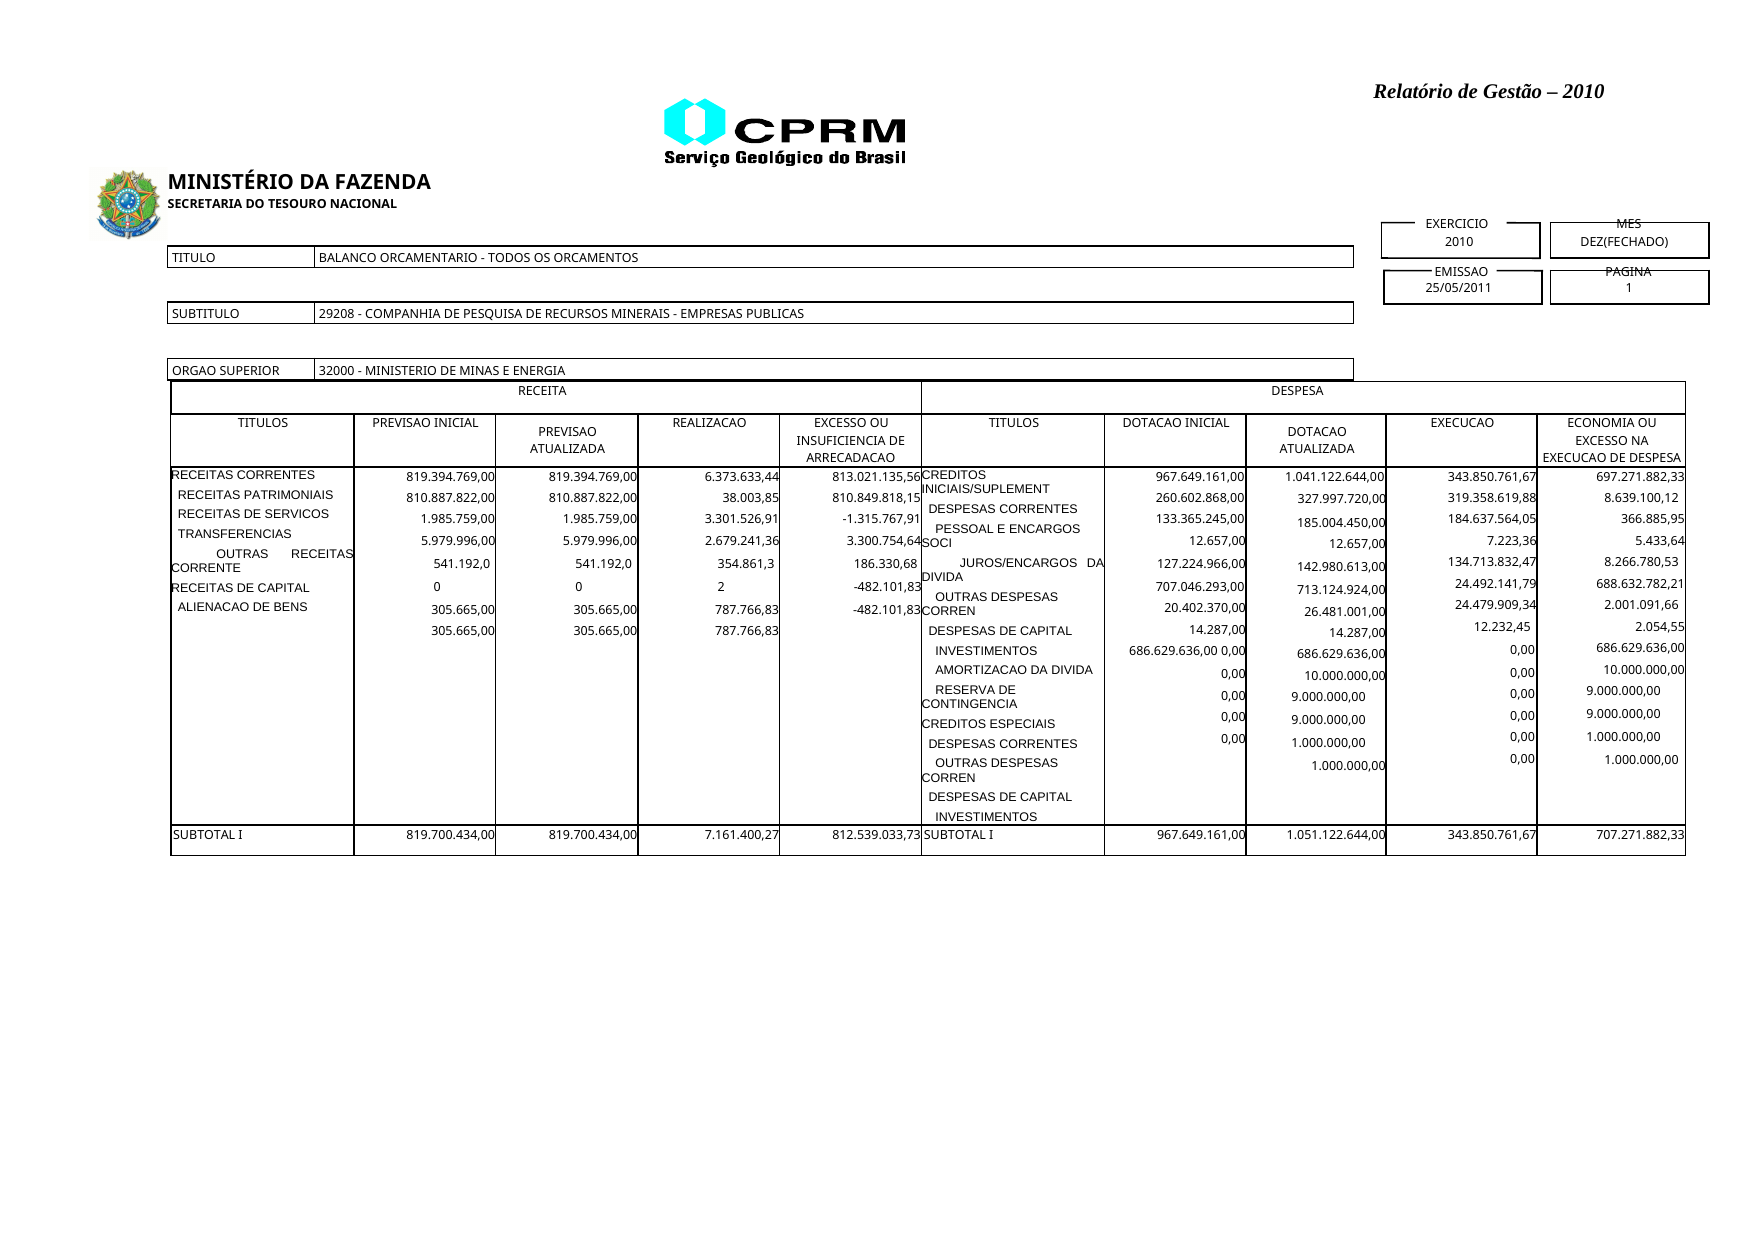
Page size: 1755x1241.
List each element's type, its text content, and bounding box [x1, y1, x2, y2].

table_cell 6.373.633,44 38.003,85 3.301.526,91 2.679.241,36 354.861,32 787.766,83 787.766,83 [639, 468, 779, 824]
table_cell [780, 382, 921, 413]
table_header [168, 214, 1353, 245]
table_cell 343.850.761,67 319.358.619,88 184.637.564,05 7.223,36 134.713.832,47 24.492.141,79 24.479.909,34 12.232,45 0,00 0,00 0,00 0,00 0,00 0,00 [1387, 468, 1536, 824]
table_header [1551, 271, 1685, 303]
table_cell 1.041.122.644,00 327.997.720,00 185.004.450,00 12.657,00 142.980.613,00 713.124.924,00 26.481.001,00 14.287,00 686.629.636,00 10.000.000,00 9.000.000,00 9.000.000,00 1.000.000,00 1.000.000,00 [1247, 468, 1385, 824]
table_cell TITULOS [171, 415, 353, 466]
table_cell 7.161.400,27 [639, 826, 779, 854]
table_cell 967.649.161,00 260.602.868,00 133.365.245,00 12.657,00 127.224.966,00 707.046.293,00 20.402.370,00 14.287,00 686.629.636,00 0,00 0,00 0,00 0,00 0,00 [1105, 468, 1245, 824]
table_cell 819.394.769,00 810.887.822,00 1.985.759,00 5.979.996,00 541.192,00 305.665,00 305.665,00 [355, 468, 495, 824]
table_cell 813.021.135,56 810.849.818,15 -1.315.767,91 3.300.754,64 186.330,68 -482.101,83 -482.101,83 [780, 468, 921, 824]
table_cell [168, 324, 314, 358]
table_cell REALIZACAO [639, 415, 779, 466]
table_cell 343.850.761,67 [1387, 826, 1536, 854]
table_cell 819.700.434,00 [355, 826, 495, 854]
table_cell EXECUCAO [1387, 415, 1536, 466]
table_cell 707.271.882,33 [1538, 826, 1685, 854]
table_cell [1104, 382, 1246, 413]
table_cell DOTACAO INICIAL [1105, 415, 1245, 466]
table_cell PREVISAO INICIAL [355, 415, 495, 466]
table_header [1551, 223, 1685, 257]
text SECRETARIA DO TESOURO NACIONAL [168, 196, 1606, 213]
table_cell RECEITAS CORRENTES RECEITAS PATRIMONIAIS RECEITAS DE SERVICOS TRANSFERENCIAS OUTRAS RECEITAS CORRENTE RECEITAS DE CAPITAL ALIENACAO DE BENS [172, 468, 353, 824]
text MINISTÉRIO DA FAZENDA [168, 167, 1606, 196]
table_cell 812.539.033,73 [780, 826, 921, 854]
table_cell RECEITA [172, 382, 638, 413]
table_cell DOTACAO ATUALIZADA [1247, 415, 1385, 466]
table_cell SUBTITULO [168, 303, 314, 323]
table_header TITULO [168, 247, 314, 266]
table_cell [315, 324, 1353, 358]
table_cell 32000 - MINISTERIO DE MINAS E ENERGIA [315, 359, 1353, 379]
table_cell 697.271.882,33 8.639.100,12 366.885,95 5.433,64 8.266.780,53 688.632.782,21 2.001.091,66 2.054,55 686.629.636,00 10.000.000,00 9.000.000,00 9.000.000,00 1.000.000,00 1.000.000,00 [1538, 468, 1685, 824]
table_header BALANCO ORCAMENTARIO - TODOS OS ORCAMENTOS [315, 247, 1353, 266]
table_cell 967.649.161,00 [1105, 826, 1245, 854]
table_cell 1.051.122.644,00 [1247, 826, 1385, 854]
table_header [1382, 224, 1539, 257]
table_cell 29208 - COMPANHIA DE PESQUISA DE RECURSOS MINERAIS - EMPRESAS PUBLICAS [315, 303, 1353, 323]
table_cell [315, 268, 1353, 301]
table_cell [1386, 382, 1537, 413]
table_cell ORGAO SUPERIOR [168, 359, 314, 379]
table_cell [638, 382, 779, 413]
table_cell CREDITOS INICIAIS/SUPLEMENT DESPESAS CORRENTES PESSOAL E ENCARGOS SOCI JUROS/ENCARGOS DA DIVIDA OUTRAS DESPESAS CORREN DESPESAS DE CAPITAL INVESTIMENTOS AMORTIZACAO DA DIVIDA RESERVA DE CONTINGENCIA CREDITOS ESPECIAIS DESPESAS CORRENTES OUTRAS DESPESAS CORREN DESPESAS DE CAPITAL INVESTIMENTOS [922, 468, 1104, 824]
table_cell SUBTOTAL I [922, 826, 1104, 854]
table_cell PREVISAO ATUALIZADA [496, 415, 637, 466]
table_cell [168, 268, 314, 301]
table_cell SUBTOTAL I [172, 826, 353, 854]
table_cell [922, 382, 1104, 413]
table_cell [1537, 382, 1685, 413]
table_cell TITULOS [922, 415, 1104, 466]
table_cell ECONOMIA OU EXCESSO NA EXECUCAO DE DESPESA [1538, 415, 1685, 466]
table_cell 819.700.434,00 [496, 826, 637, 854]
table_cell EXCESSO OU INSUFICIENCIA DE ARRECADACAO [780, 415, 921, 466]
table_cell 819.394.769,00 810.887.822,00 1.985.759,00 5.979.996,00 541.192,00 305.665,00 305.665,00 [496, 468, 637, 824]
table_cell DESPESA [1246, 382, 1386, 413]
table_header [1353, 214, 1685, 381]
